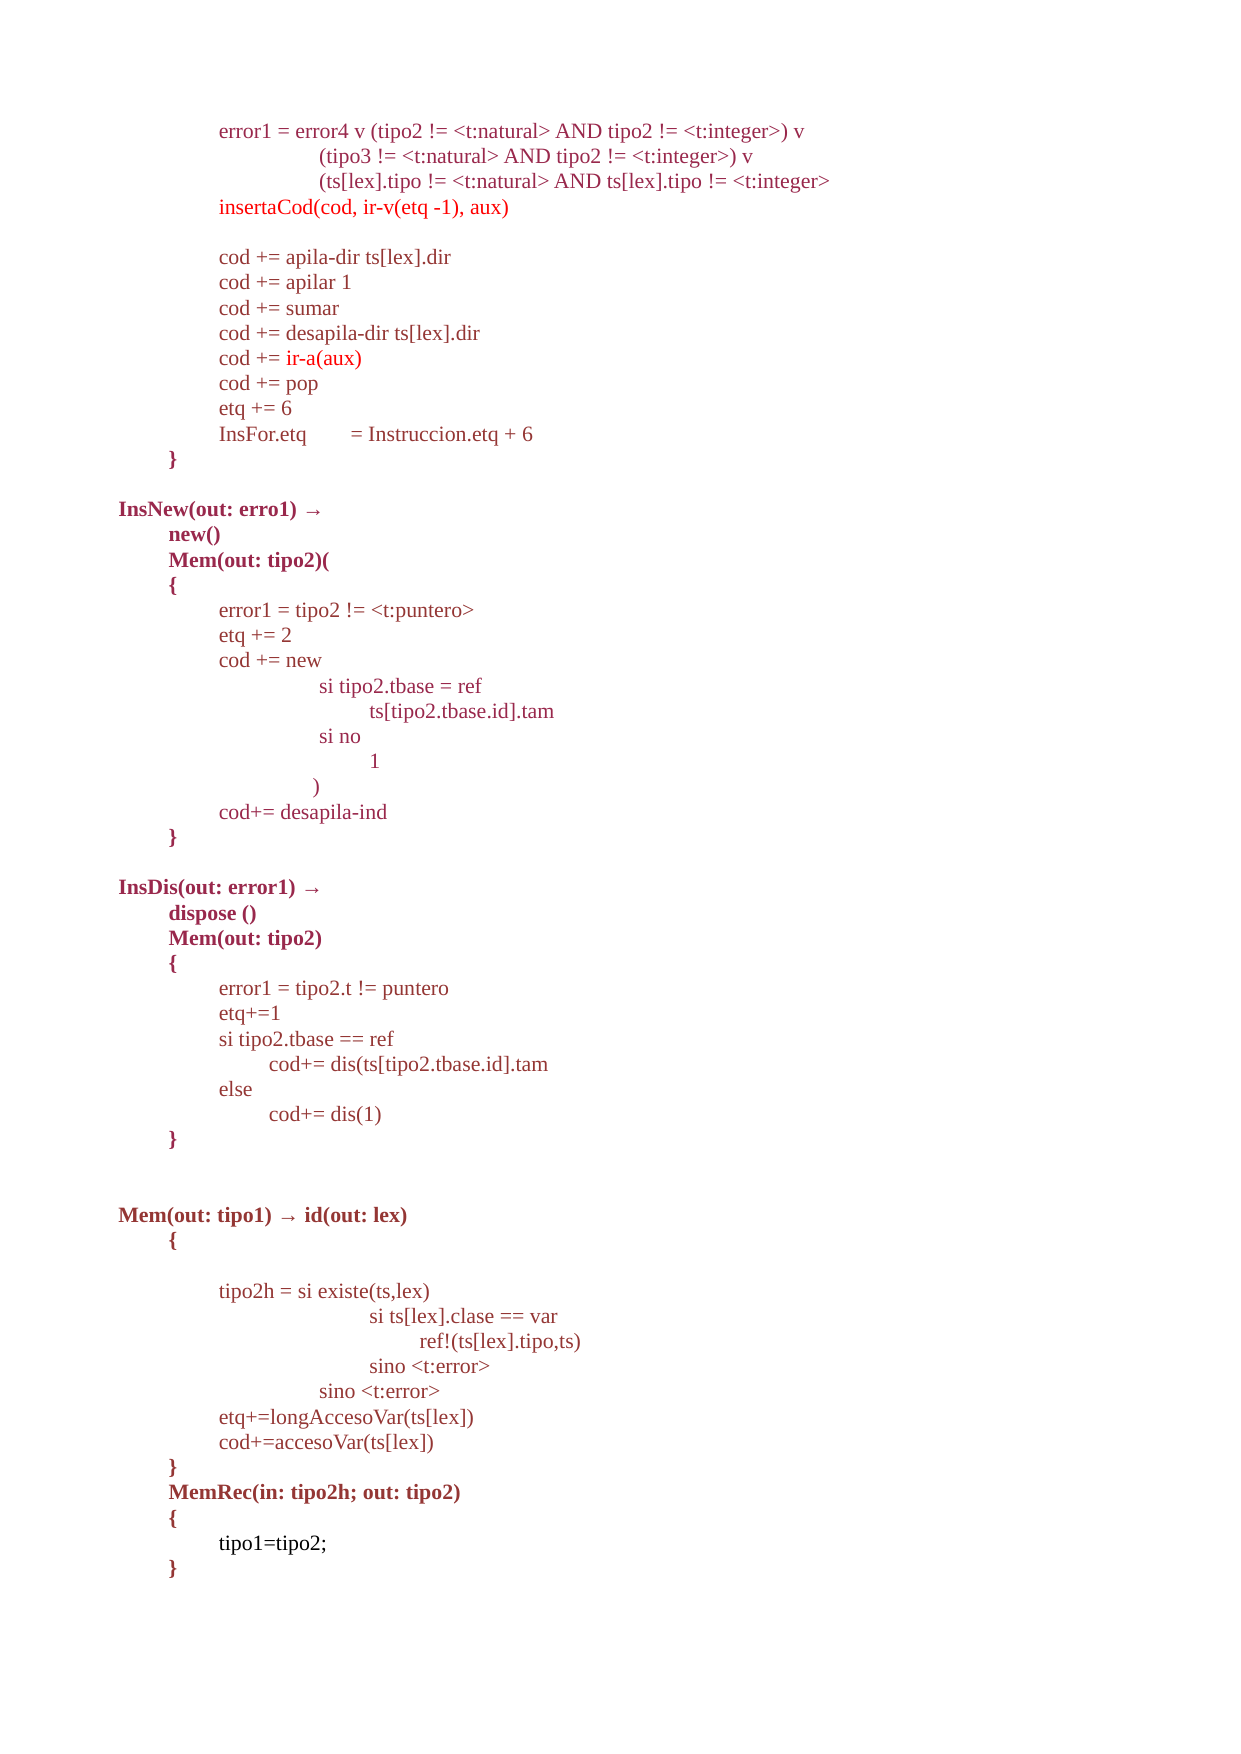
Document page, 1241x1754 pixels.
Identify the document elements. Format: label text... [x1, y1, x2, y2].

text 1 [168, 748, 1122, 773]
text Mem(out: tipo2) [168, 925, 1122, 950]
text sino <t:error> [118, 1353, 1122, 1378]
text { [168, 1227, 1122, 1252]
text else [168, 1076, 1122, 1101]
text etq+=1 [168, 1000, 1122, 1026]
text cod += new [168, 647, 1122, 673]
text cod+=accesoVar(ts[lex]) [168, 1429, 1122, 1454]
text si no [168, 723, 1122, 748]
text InsNew(out: erro1) → [118, 496, 1122, 521]
text error1 = tipo2.t != puntero [168, 975, 1122, 1000]
text cod += ir-a(aux) [168, 345, 1122, 370]
text si tipo2.tbase = ref [168, 673, 1122, 698]
text tipo2h = si existe(ts,lex) [118, 1278, 1122, 1303]
text (tipo3 != <t:natural> AND tipo2 != <t:integer>) v [168, 143, 1122, 168]
text si ts[lex].clase == var [118, 1303, 1122, 1328]
text } [168, 824, 1122, 849]
text Mem(out: tipo2)( [168, 547, 1122, 572]
text sino <t:error> [168, 1378, 1122, 1404]
text { [168, 1504, 1122, 1530]
text etq += 2 [168, 622, 1122, 647]
text ts[tipo2.tbase.id].tam [168, 698, 1122, 723]
text { [168, 572, 1122, 597]
text InsDis(out: error1) → [118, 874, 1122, 899]
text tipo1=tipo2; [168, 1530, 1122, 1555]
text } [168, 446, 1122, 471]
text } [168, 1454, 1122, 1479]
text cod += apila-dir ts[lex].dir [168, 244, 1122, 269]
text si tipo2.tbase == ref [168, 1026, 1122, 1051]
text cod += sumar [168, 294, 1122, 320]
text etq += 6 [168, 395, 1122, 421]
text ref!(ts[lex].tipo,ts) [118, 1328, 1122, 1353]
text (ts[lex].tipo != <t:natural> AND ts[lex].tipo != <t:integer> [168, 168, 1122, 194]
text MemRec(in: tipo2h; out: tipo2) [168, 1479, 1122, 1504]
text insertaCod(cod, ir-v(etq -1), aux) [168, 194, 1122, 219]
text error1 = tipo2 != <t:puntero> [168, 597, 1122, 622]
text error1 = error4 v (tipo2 != <t:natural> AND tipo2 != <t:integer>) v [168, 118, 1122, 143]
text cod+= dis(ts[tipo2.tbase.id].tam [168, 1051, 1122, 1076]
text cod += desapila-dir ts[lex].dir [168, 320, 1122, 345]
text cod += pop [168, 370, 1122, 395]
text cod+= desapila-ind [118, 799, 1122, 824]
text ) [168, 773, 1122, 799]
text } [168, 1555, 1122, 1580]
text Mem(out: tipo1) → id(out: lex) [118, 1202, 1122, 1227]
text cod+= dis(1) [168, 1101, 1122, 1126]
text cod += apilar 1 [168, 269, 1122, 294]
text { [168, 950, 1122, 975]
text InsFor.etq = Instruccion.etq + 6 [168, 421, 1122, 446]
text etq+=longAccesoVar(ts[lex]) [168, 1404, 1122, 1429]
text new() [118, 521, 1122, 547]
text dispose () [118, 899, 1122, 925]
text } [168, 1126, 1122, 1152]
